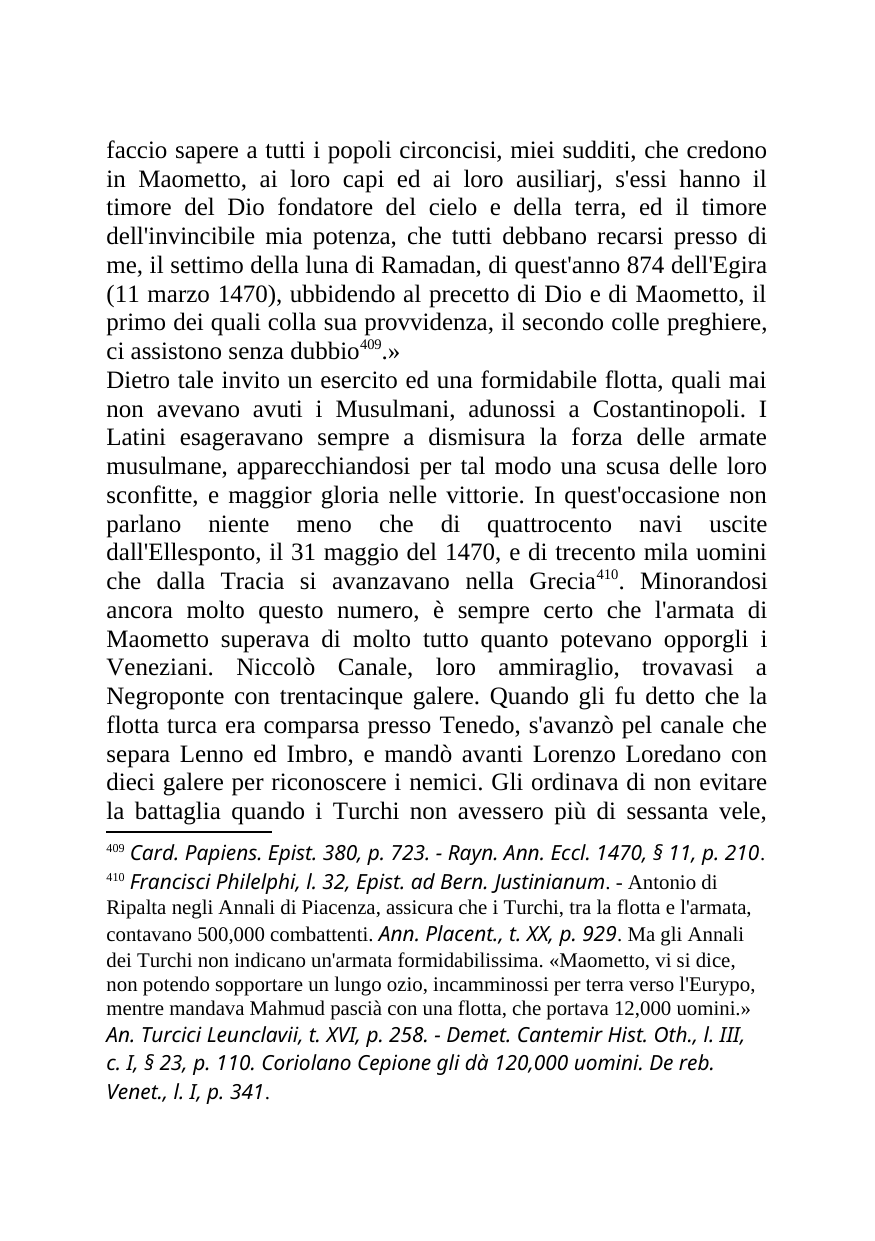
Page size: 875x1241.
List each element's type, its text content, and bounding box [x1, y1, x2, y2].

text faccio sapere a tutti i popoli circoncisi, miei sudditi, che credono in Maometto, ai loro capi ed ai loro ausiliarj, s'essi hanno il timore del Dio fondatore del cielo e della terra, ed il timore dell'invincibile mia potenza, che tutti debbano recarsi presso di me, il settimo della luna di Ramadan, di quest'anno 874 dell'Egira (11 marzo 1470), ubbidendo al precetto di Dio e di Maometto, il primo dei quali colla sua provvidenza, il secondo colle preghiere, ci assistono senza dubbio.» [106, 135, 768, 365]
text Card. Papiens. Epist. 380, p. 723. - Rayn. Ann. Eccl. 1470, § 11, p. 210. [106, 838, 768, 867]
text Francisci Philelphi, l. 32, Epist. ad Bern. Justinianum. - Antonio di Ripalta negli Annali di Piacenza, assicura che i Turchi, tra la flotta e l'armata, contavano 500,000 combattenti. Ann. Placent., t. XX, p. 929. Ma gli Annali dei Turchi non indicano un'armata formidabilissima. «Maometto, vi si dice, non potendo sopportare un lungo ozio, incamminossi per terra verso l'Eurypo, mentre mandava Mahmud pascià con una flotta, che portava 12,000 uomini.» An. Turcici Leunclavii, t. XVI, p. 258. - Demet. Cantemir Hist. Oth., l. III, c. I, § 23, p. 110. Coriolano Cepione gli dà 120,000 uomini. De reb. Venet., l. I, p. 341. [106, 867, 768, 1105]
text Dietro tale invito un esercito ed una formidabile flotta, quali mai non avevano avuti i Musulmani, adunossi a Costantinopoli. I Latini esageravano sempre a dismisura la forza delle armate musulmane, apparecchiandosi per tal modo una scusa delle loro sconfitte, e maggior gloria nelle vittorie. In quest'occasione non parlano niente meno che di quattrocento navi uscite dall'Ellesponto, il 31 maggio del 1470, e di trecento mila uomini che dalla Tracia si avanzavano nella Grecia. Minorandosi ancora molto questo numero, è sempre certo che l'armata di Maometto superava di molto tutto quanto potevano opporgli i Veneziani. Niccolò Canale, loro ammiraglio, trovavasi a Negroponte con trentacinque galere. Quando gli fu detto che la flotta turca era comparsa presso Tenedo, s'avanzò pel canale che separa Lenno ed Imbro, e mandò avanti Lorenzo Loredano con dieci galere per riconoscere i nemici. Gli ordinava di non evitare la battaglia quando i Turchi non avessero più di sessanta vele, [106, 365, 768, 825]
